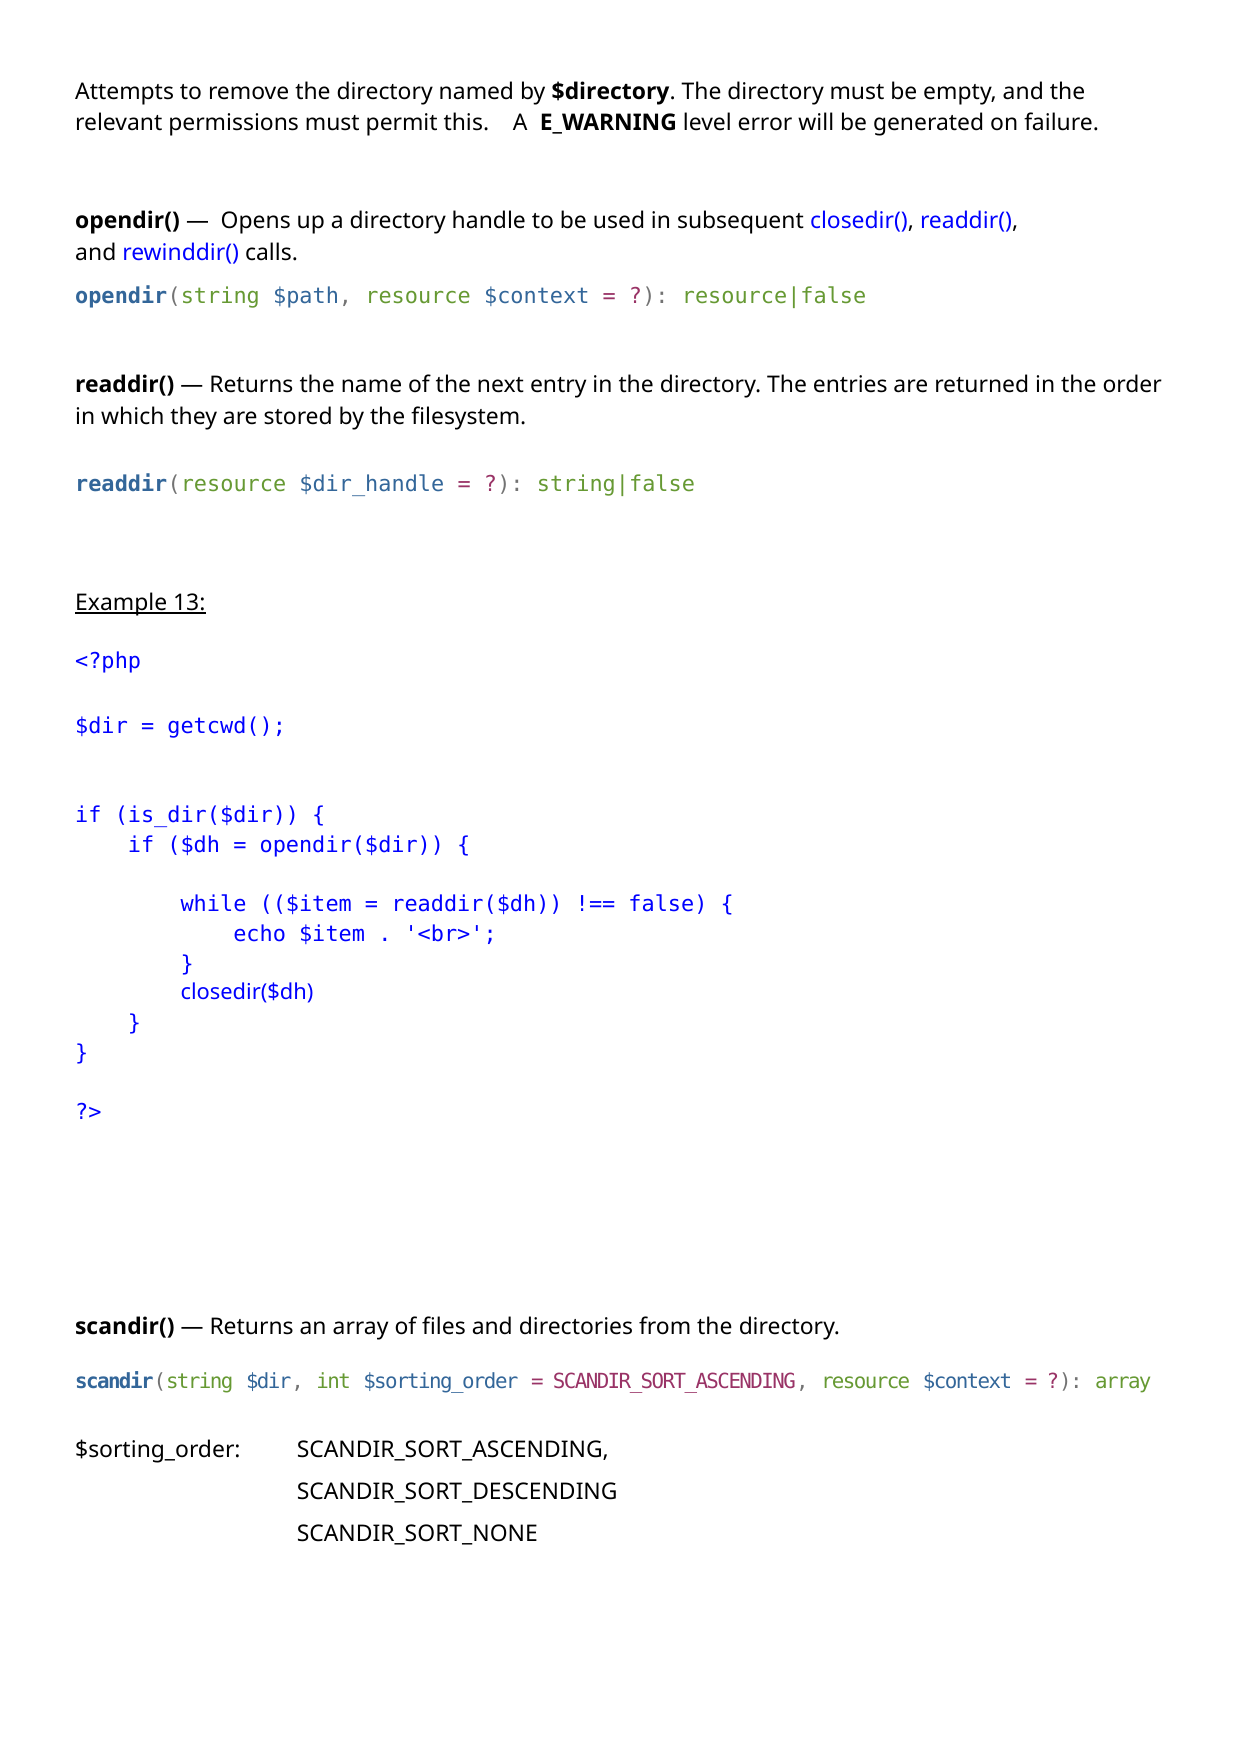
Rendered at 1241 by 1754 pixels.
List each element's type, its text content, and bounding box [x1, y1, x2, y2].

text readdir() — Returns the name of the next entry in the directory. The entries are returned in the order in which they are stored by the filesystem. [75, 368, 1166, 461]
text if ($dh = opendir($dir)) { [75, 828, 1166, 858]
text if (is_dir($dir)) { [75, 798, 1166, 828]
text Example 13: [75, 586, 1166, 617]
text while (($item = readdir($dh)) !== false) { [75, 887, 1166, 917]
text SCANDIR_SORT_DESCENDING [75, 1475, 1166, 1507]
text echo $item . '<br>'; [75, 917, 1166, 947]
subtitle opendir() — Opens up a directory handle to be used in subsequent closedir(), readdir(), and rewinddir() calls. [75, 204, 1166, 267]
text $dir = getcwd(); [75, 709, 1166, 739]
text <?php [75, 644, 1166, 674]
text ?> [75, 1095, 1166, 1125]
text } [75, 1036, 1166, 1066]
text opendir(string $path, resource $context = ?): resource|false [75, 279, 1166, 309]
text scandir(string $dir, int $sorting_order = SCANDIR_SORT_ASCENDING, resource $context = ?): array [75, 1369, 1166, 1394]
text $sorting_order: SCANDIR_SORT_ASCENDING, [75, 1433, 1166, 1464]
text } [75, 1006, 1166, 1036]
text scandir() — Returns an array of files and directories from the directory. [75, 1309, 1166, 1341]
text } [75, 947, 1166, 976]
text readdir(resource $dir_handle = ?): string|false [75, 467, 1166, 496]
text SCANDIR_SORT_NONE [75, 1517, 1166, 1548]
text closedir($dh) [75, 976, 1166, 1006]
text Attempts to remove the directory named by $directory. The directory must be empty, and the relevant permissions must permit this. A E_WARNING level error will be generated on failure. [75, 75, 1166, 137]
